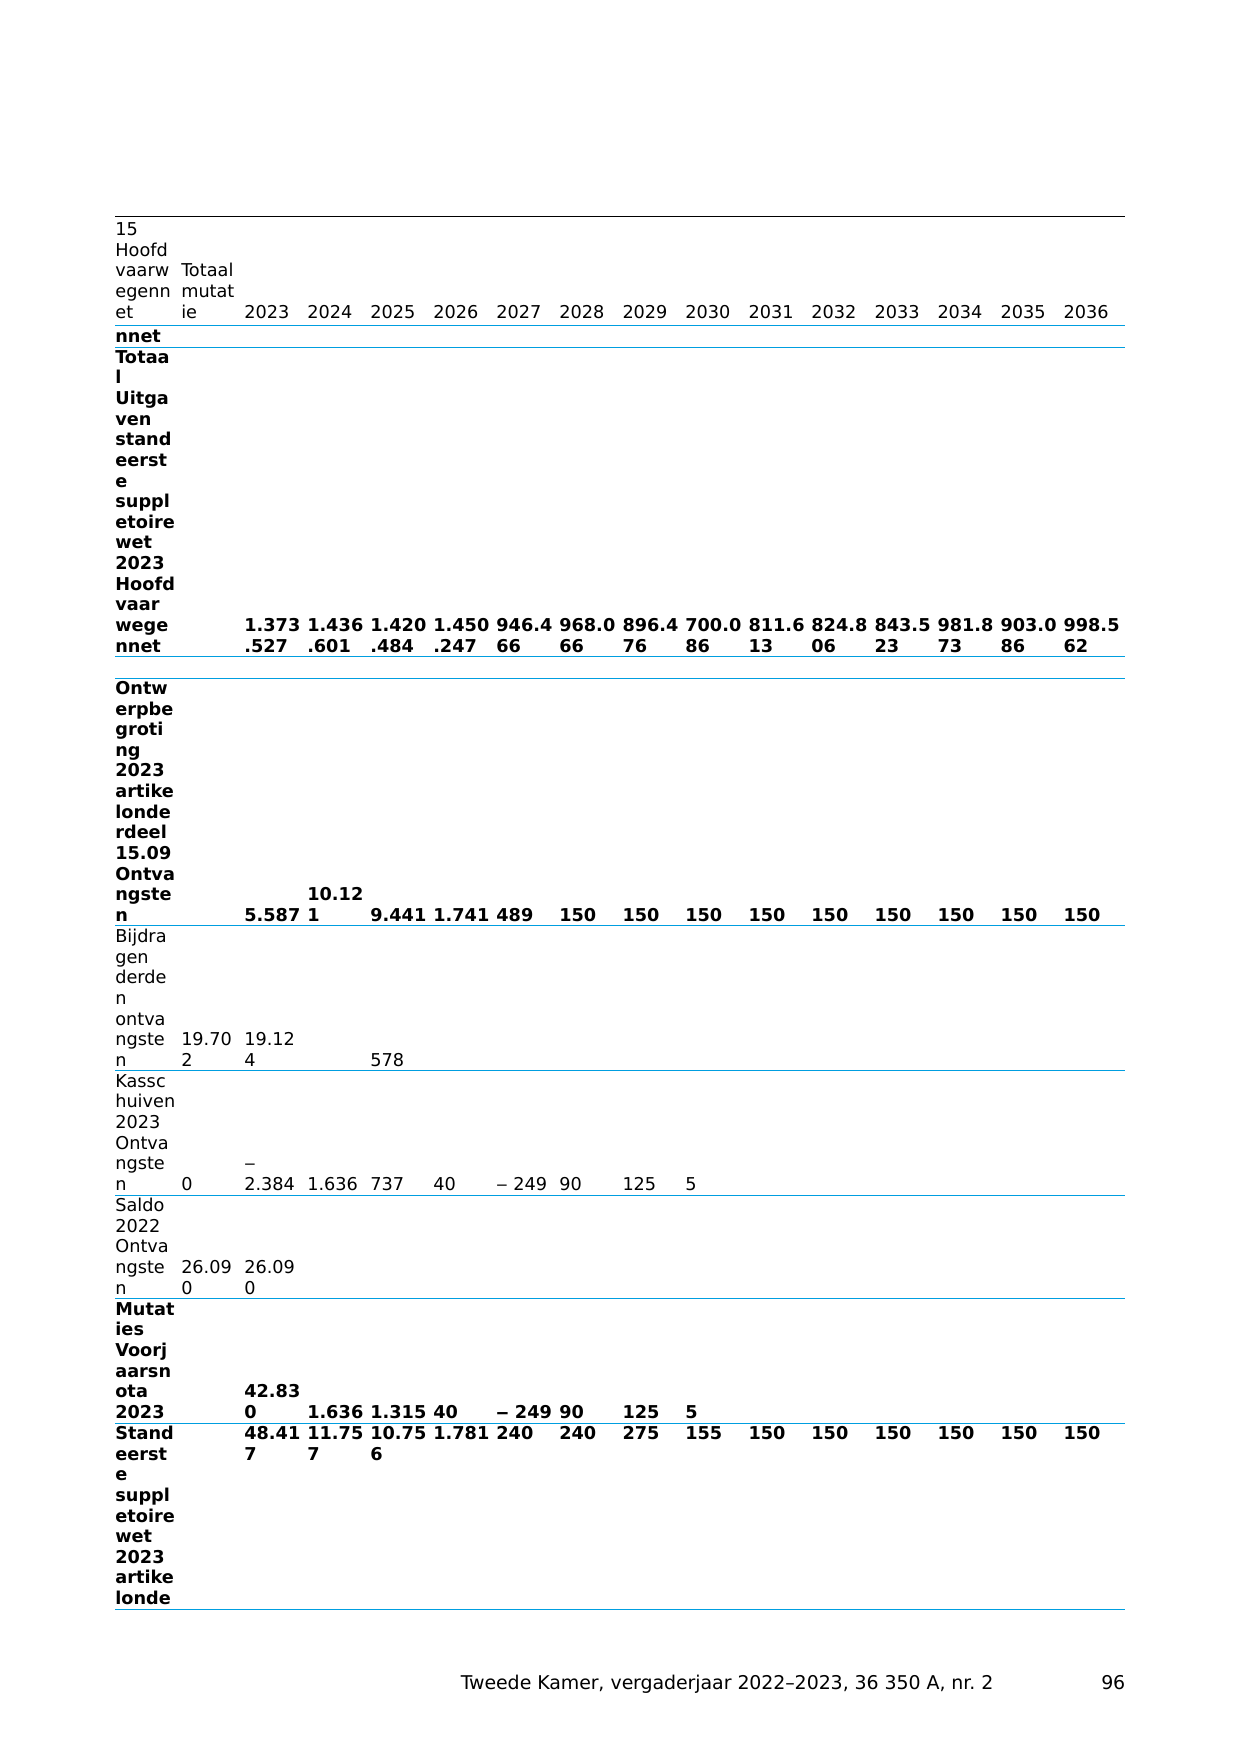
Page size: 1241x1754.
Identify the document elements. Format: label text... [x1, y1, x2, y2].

table_cell 15 Hoofdvaarwegennet [115, 217, 178, 325]
table_cell 150 [871, 679, 934, 925]
table_cell 26.090 [241, 1196, 304, 1298]
table_cell 700.086 [682, 348, 745, 656]
table_cell 2027 [493, 217, 556, 325]
table_cell 1.373.527 [241, 348, 304, 656]
table_cell 2035 [998, 217, 1060, 325]
table_cell 1.315 [367, 1299, 430, 1422]
table_cell 275 [619, 1424, 682, 1609]
table_cell 19.124 [241, 926, 304, 1070]
table_cell [745, 326, 808, 346]
table_cell 2028 [556, 217, 619, 325]
table_cell [178, 1424, 241, 1609]
table_cell 843.523 [871, 348, 934, 656]
table_cell 150 [745, 679, 808, 925]
table_cell 578 [367, 926, 430, 1070]
table_cell [556, 326, 619, 346]
table_cell [998, 1299, 1060, 1422]
table_cell [178, 348, 241, 656]
table_cell 2025 [367, 217, 430, 325]
table_cell ‒ 249 [493, 1299, 556, 1422]
table_cell [241, 657, 304, 677]
table_cell 40 [430, 1299, 493, 1422]
table_cell [304, 1196, 367, 1298]
table_cell [682, 657, 745, 677]
table_cell 1.781 [430, 1424, 493, 1609]
table_cell Totaal Uitgaven stand eerste suppletoire wet 2023 Hoofdvaarwegennet [115, 348, 178, 656]
table_cell 998.562 [1060, 348, 1125, 656]
table_cell [493, 926, 556, 1070]
table_cell [178, 679, 241, 925]
table_cell [871, 1196, 934, 1298]
table_cell [1060, 326, 1125, 346]
table_cell 2036 [1060, 217, 1125, 325]
table_cell [1060, 1071, 1125, 1194]
table_cell [1060, 1299, 1125, 1422]
table_cell 5 [682, 1299, 745, 1422]
table_cell 26.090 [178, 1196, 241, 1298]
table_cell [556, 1196, 619, 1298]
table_cell [808, 1071, 871, 1194]
table_cell [556, 926, 619, 1070]
table_cell [304, 657, 367, 677]
table_cell 2029 [619, 217, 682, 325]
table_cell 9.441 [367, 679, 430, 925]
table_cell [1060, 926, 1125, 1070]
table_cell [998, 1071, 1060, 1194]
table_cell [745, 1071, 808, 1194]
table_cell [998, 326, 1060, 346]
table_cell ‒ 249 [493, 1071, 556, 1194]
table_cell 150 [1060, 1424, 1125, 1609]
table_cell [998, 657, 1060, 677]
table_cell 240 [556, 1424, 619, 1609]
table_cell Ontwerpbegroting 2023 artikelonderdeel 15.09 Ontvangsten [115, 679, 178, 925]
table_cell [1060, 657, 1125, 677]
table_cell [682, 1196, 745, 1298]
table_cell 150 [871, 1424, 934, 1609]
table_cell 240 [493, 1424, 556, 1609]
table_cell 2032 [808, 217, 871, 325]
table_cell 2026 [430, 217, 493, 325]
table_cell 150 [998, 679, 1060, 925]
table_cell 2034 [934, 217, 997, 325]
table_cell [934, 1299, 997, 1422]
table_cell Bijdragen derden ontvangsten [115, 926, 178, 1070]
table_cell Stand eerste suppletoire wet 2023 artikelonde [115, 1424, 178, 1609]
table_cell [619, 926, 682, 1070]
table_cell 0 [178, 1071, 241, 1194]
table_cell [178, 326, 241, 346]
table_cell 5 [682, 1071, 745, 1194]
table_cell 10.756 [367, 1424, 430, 1609]
table_cell [619, 657, 682, 677]
table_cell [934, 326, 997, 346]
table_cell [934, 657, 997, 677]
table_cell [115, 657, 178, 677]
table_cell [682, 926, 745, 1070]
table_cell 2023 [241, 217, 304, 325]
table_cell ‒ 2.384 [241, 1071, 304, 1194]
table_cell [493, 657, 556, 677]
table_cell 150 [682, 679, 745, 925]
table_cell [934, 1196, 997, 1298]
table_cell Totaal mutatie [178, 217, 241, 325]
table_cell [808, 1299, 871, 1422]
table_cell 40 [430, 1071, 493, 1194]
table_cell 90 [556, 1299, 619, 1422]
table_cell 824.806 [808, 348, 871, 656]
table_cell 5.587 [241, 679, 304, 925]
table_cell 150 [998, 1424, 1060, 1609]
table_cell 48.417 [241, 1424, 304, 1609]
table_cell [304, 926, 367, 1070]
table_cell [871, 1299, 934, 1422]
table_cell 150 [808, 1424, 871, 1609]
table_cell [871, 326, 934, 346]
table_cell 1.450.247 [430, 348, 493, 656]
table_cell 1.636 [304, 1299, 367, 1422]
table_cell [241, 326, 304, 346]
table_cell 150 [934, 679, 997, 925]
table_cell 150 [934, 1424, 997, 1609]
table_cell [178, 1299, 241, 1422]
table_cell [619, 1196, 682, 1298]
table_cell [682, 326, 745, 346]
table_cell 2024 [304, 217, 367, 325]
table_cell [934, 926, 997, 1070]
table_cell Kasschuiven 2023 Ontvangsten [115, 1071, 178, 1194]
table_cell 150 [1060, 679, 1125, 925]
table_cell [745, 1196, 808, 1298]
table_cell 42.830 [241, 1299, 304, 1422]
table_header Tabel 17 Artikel 15 [115, 191, 1125, 216]
table_cell 811.613 [745, 348, 808, 656]
table_cell [934, 1071, 997, 1194]
table_cell 903.086 [998, 348, 1060, 656]
table_cell 150 [619, 679, 682, 925]
table_cell [430, 1196, 493, 1298]
table_cell [367, 326, 430, 346]
table_cell [430, 657, 493, 677]
table_cell Mutaties Voorjaarsnota 2023 [115, 1299, 178, 1422]
table_cell [871, 926, 934, 1070]
table_cell [808, 657, 871, 677]
table_cell [556, 657, 619, 677]
table_cell 737 [367, 1071, 430, 1194]
table_cell 896.476 [619, 348, 682, 656]
table_cell 2031 [745, 217, 808, 325]
table_cell [808, 326, 871, 346]
table_cell 150 [808, 679, 871, 925]
table_cell 946.466 [493, 348, 556, 656]
table_cell [808, 926, 871, 1070]
table_cell [493, 1196, 556, 1298]
table_cell [430, 926, 493, 1070]
table_cell [430, 326, 493, 346]
table_cell [745, 1299, 808, 1422]
table_cell 11.757 [304, 1424, 367, 1609]
table_cell [808, 1196, 871, 1298]
table_cell 2033 [871, 217, 934, 325]
table_cell 125 [619, 1299, 682, 1422]
table_cell 981.873 [934, 348, 997, 656]
table_cell 155 [682, 1424, 745, 1609]
table_cell [745, 926, 808, 1070]
table_cell [1060, 1196, 1125, 1298]
table_cell [871, 657, 934, 677]
table_cell 150 [556, 679, 619, 925]
table_cell [998, 1196, 1060, 1298]
table_cell Saldo 2022 Ontvangsten [115, 1196, 178, 1298]
table_cell 10.121 [304, 679, 367, 925]
table_cell 19.702 [178, 926, 241, 1070]
table_cell [304, 326, 367, 346]
table_cell [367, 1196, 430, 1298]
table_cell nnet [115, 326, 178, 346]
table_cell 968.066 [556, 348, 619, 656]
table_cell [367, 657, 430, 677]
table_cell 1.436.601 [304, 348, 367, 656]
table_cell [871, 1071, 934, 1194]
table_cell 2030 [682, 217, 745, 325]
table_cell 90 [556, 1071, 619, 1194]
table_cell [493, 326, 556, 346]
table_cell [998, 926, 1060, 1070]
table_cell [619, 326, 682, 346]
table_cell 1.636 [304, 1071, 367, 1194]
table_cell 489 [493, 679, 556, 925]
table_cell 125 [619, 1071, 682, 1194]
table_cell [178, 657, 241, 677]
table_cell 150 [745, 1424, 808, 1609]
table_cell 1.420.484 [367, 348, 430, 656]
table_cell [745, 657, 808, 677]
table_cell 1.741 [430, 679, 493, 925]
